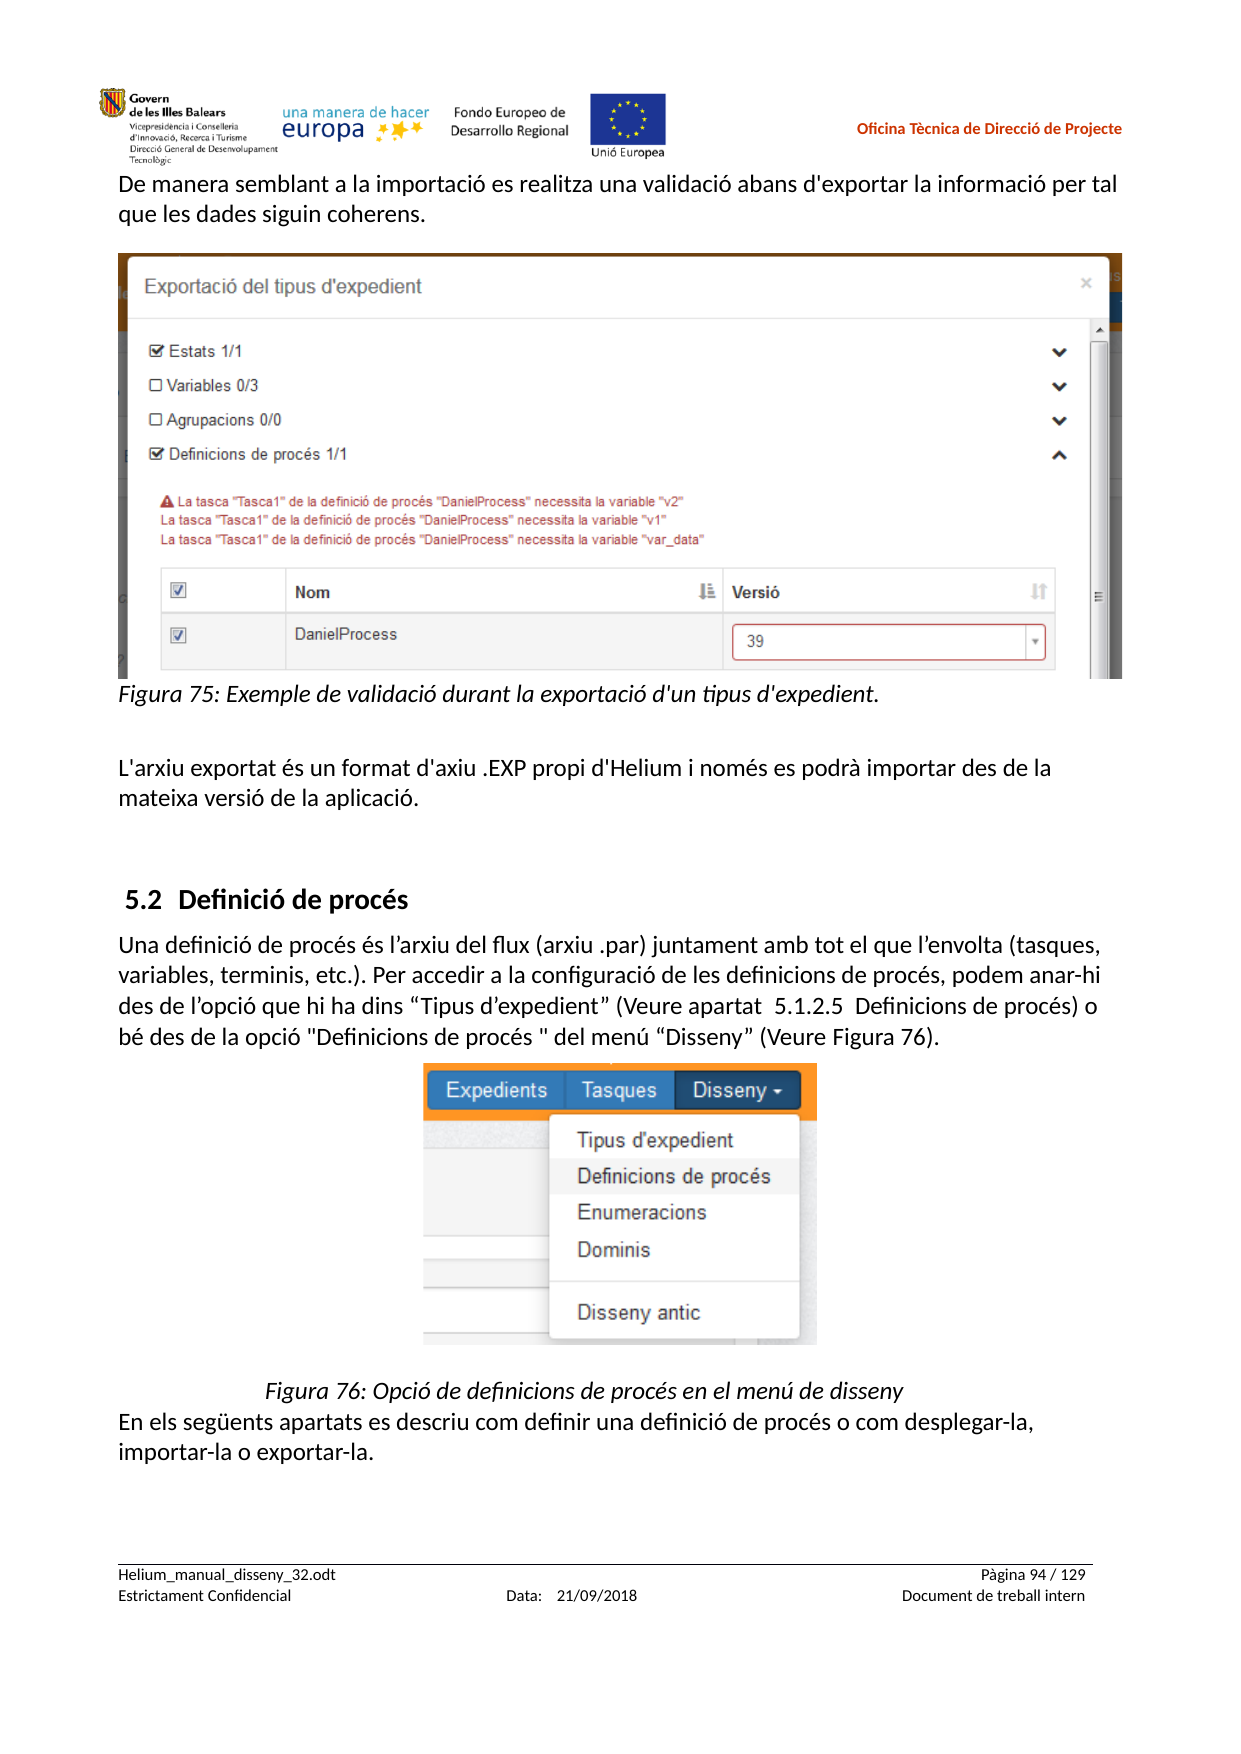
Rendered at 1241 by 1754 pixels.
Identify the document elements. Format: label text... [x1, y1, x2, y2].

text En els següents apartats es descriu com definir una definició de procés o com desplegar-la, importar-la o exportar-la. [118, 1345, 1122, 1467]
text Figura 75: Exemple de validació durant la exportació d'un tipus d'expedient. [118, 679, 1122, 709]
picture [118, 253, 1123, 679]
text Una definició de procés és l’arxiu del flux (arxiu .par) juntament amb tot el que l’envolta (tasques, variables, terminis, etc.). Per accedir a la configuració de les definicions de procés, podem anar-hi des de l’opció que hi ha dins “Tipus d’expedient” (Veure apartat 5.1.2.5 Definicions de procés) o bé des de la opció "Definicions de procés " del menú “Disseny” (Veure Figura 76). [118, 929, 1122, 1051]
text Figura 76: Opció de definicions de procés en el menú de disseny [265, 1345, 975, 1406]
subtitle Definició de procés [118, 881, 1122, 917]
picture [99, 87, 668, 166]
text L'arxiu exportat és un format d'axiu .EXP propi d'Helium i només es podrà importar des de la mateixa versió de la aplicació. [118, 752, 1122, 813]
text De manera semblant a la importació es realitza una validació abans d'exportar la informació per tal que les dades siguin coherens. [118, 168, 1122, 229]
picture [423, 1063, 817, 1345]
